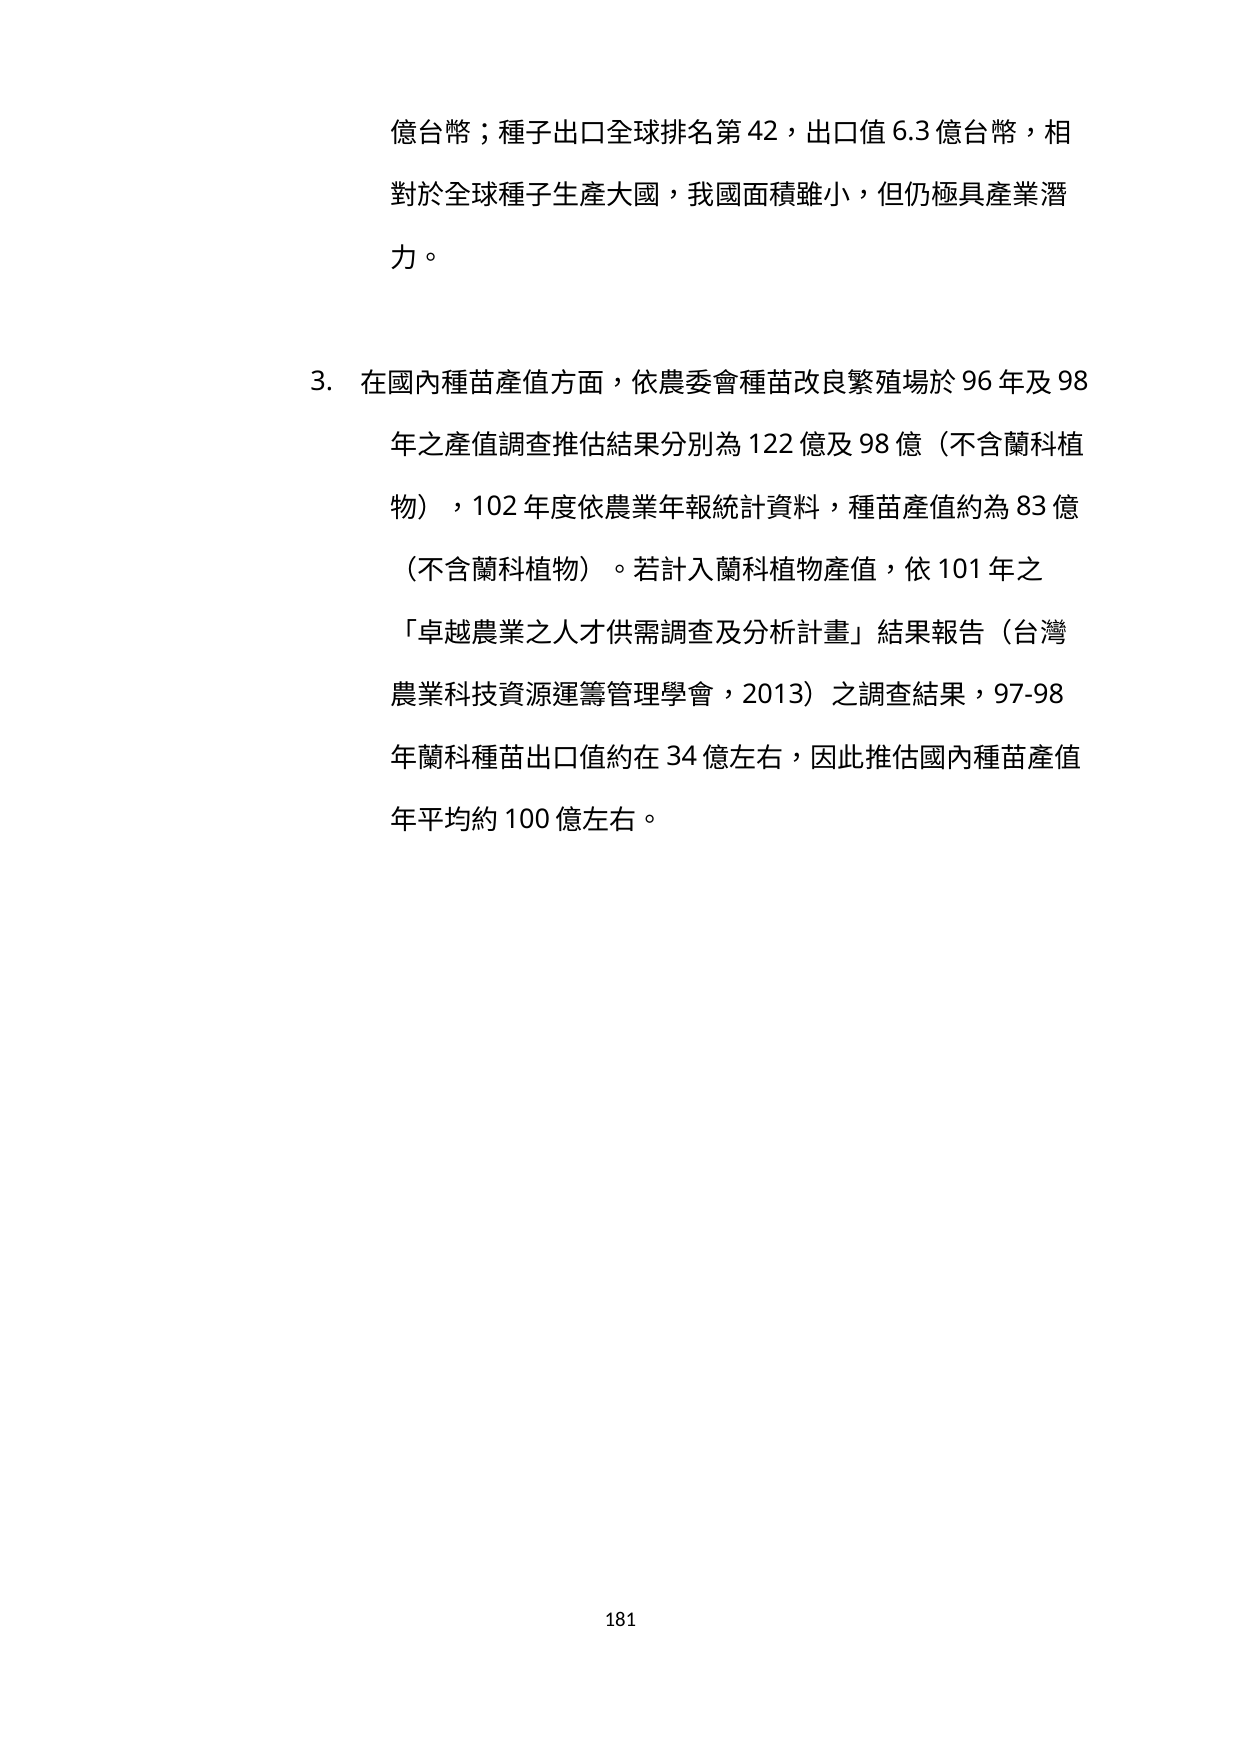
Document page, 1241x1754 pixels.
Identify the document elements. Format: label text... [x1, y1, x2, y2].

list 億台幣；種子出口全球排名第42，出口值6.3億台幣，相對於全球種子生產大國，我國面積雖小，但仍極具產業潛力。 [310, 89, 1092, 276]
list 在國內種苗產值方面，依農委會種苗改良繁殖場於96年及98年之產值調查推估結果分別為122億及98億（不含蘭科植物），102年度依農業年報統計資料，種苗產值約為83億（不含蘭科植物）。若計入蘭科植物產值，依101年之「卓越農業之人才供需調查及分析計畫」結果報告（台灣農業科技資源運籌管理學會，2013）之調查結果，97-98年蘭科種苗出口值約在34億左右，因此推估國內種苗產值年平均約100億左右。 [310, 339, 1092, 839]
